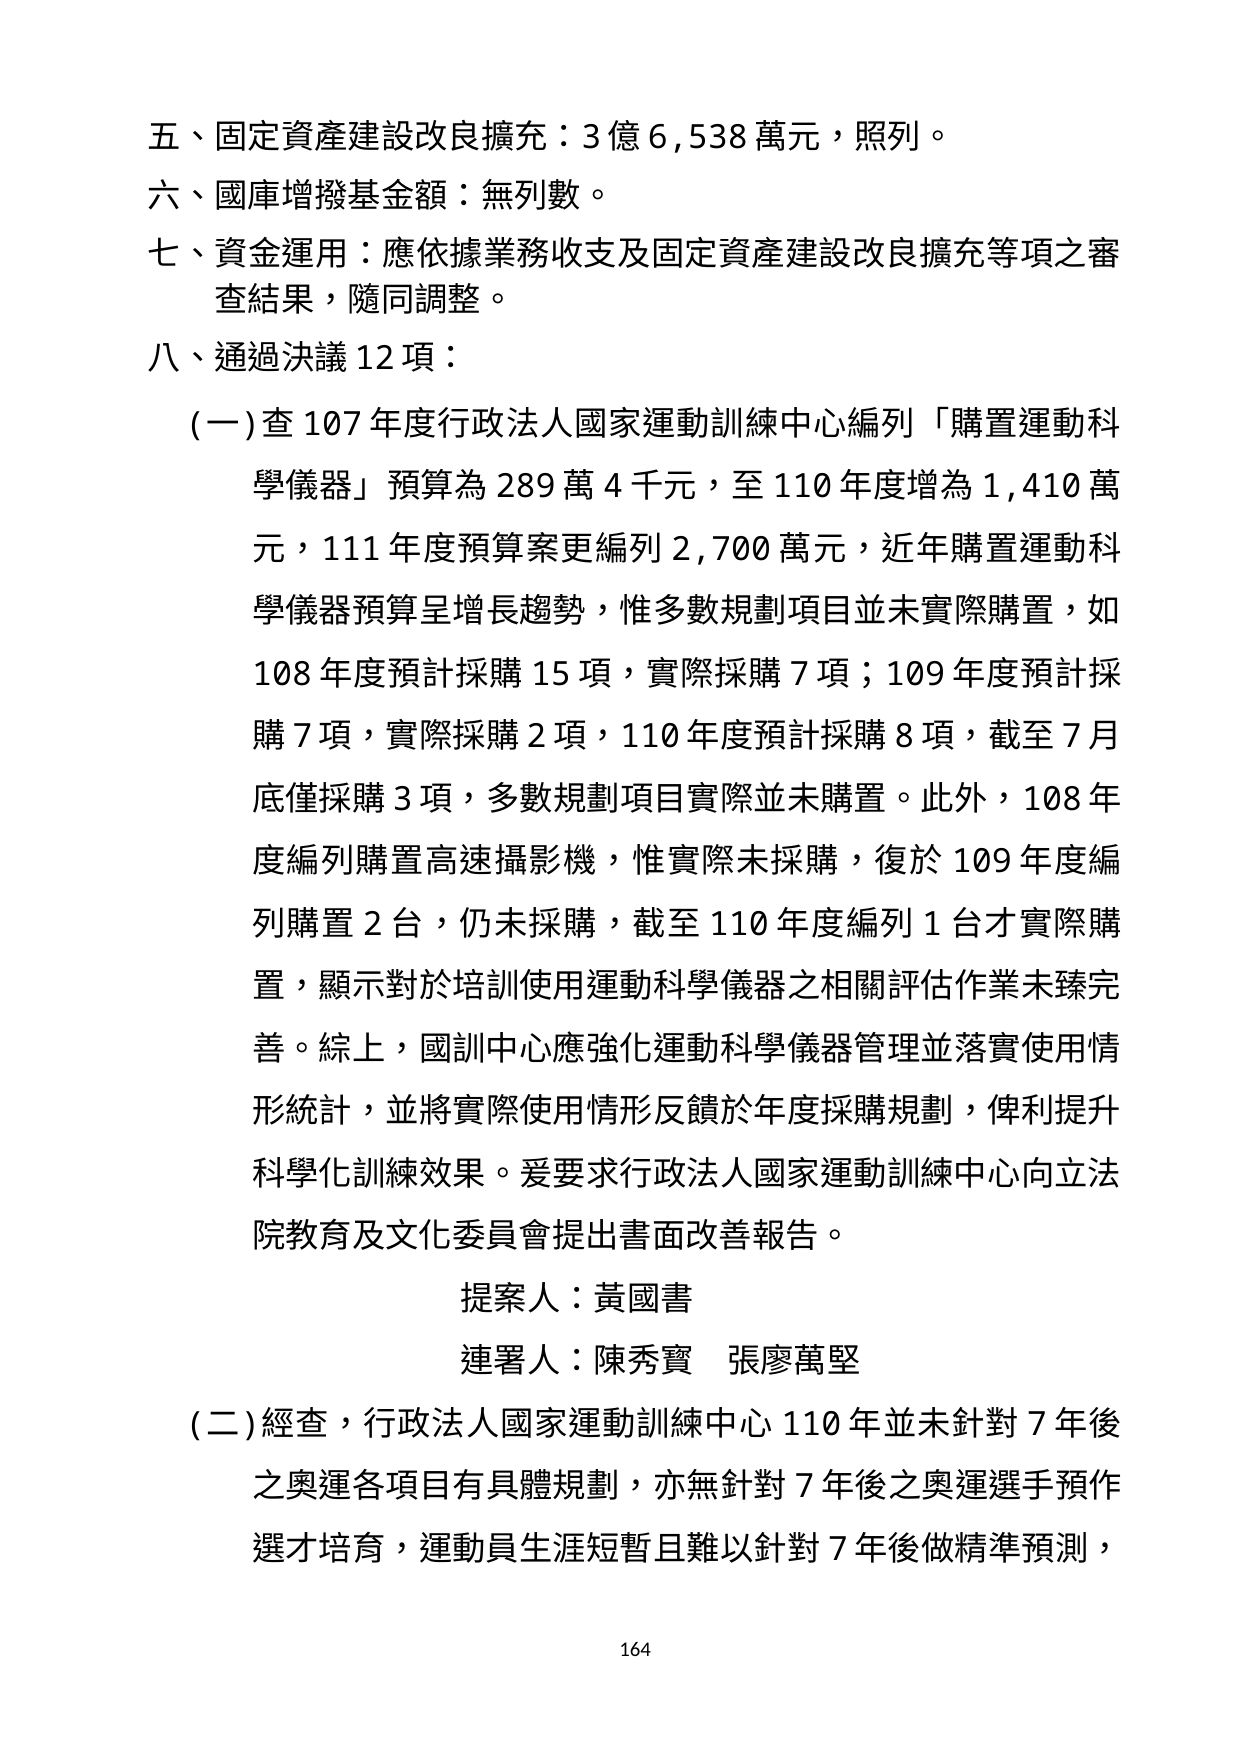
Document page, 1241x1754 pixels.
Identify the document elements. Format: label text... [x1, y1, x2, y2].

text 六、國庫增撥基金額：無列數。 [148, 171, 1122, 216]
text 連署人：陳秀寳 張廖萬堅 [460, 1316, 1122, 1379]
text 提案人：黃國書 [460, 1254, 1122, 1316]
text (二)經查，行政法人國家運動訓練中心110年並未針對7年後之奧運各項目有具體規劃，亦無針對7年後之奧運選手預作選才培育，運動員生涯短暫且難以針對7年後做精準預測， [185, 1379, 1122, 1566]
text 八、通過決議12項： [148, 333, 1122, 379]
text (一)查107年度行政法人國家運動訓練中心編列「購置運動科學儀器」預算為289萬4千元，至110年度增為1,410萬元，111年度預算案更編列2,700萬元，近年購置運動科學儀器預算呈增長趨勢，惟多數規劃項目並未實際購置，如108年度預計採購15項，實際採購7項；109年度預計採購7項，實際採購2項，110年度預計採購8項，截至7月底僅採購3項，多數規劃項目實際並未購置。此外，108年度編列購置高速攝影機，惟實際未採購，復於109年度編列購置2台，仍未採購，截至110年度編列1台才實際購置，顯示對於培訓使用運動科學儀器之相關評估作業未臻完善。綜上，國訓中心應強化運動科學儀器管理並落實使用情形統計，並將實際使用情形反饋於年度採購規劃，俾利提升科學化訓練效果。爰要求行政法人國家運動訓練中心向立法院教育及文化委員會提出書面改善報告。 [185, 379, 1122, 1254]
text 七、資金運用：應依據業務收支及固定資產建設改良擴充等項之審查結果，隨同調整。 [148, 229, 1122, 321]
text 五、固定資產建設改良擴充：3億6,538萬元，照列。 [148, 112, 1122, 158]
